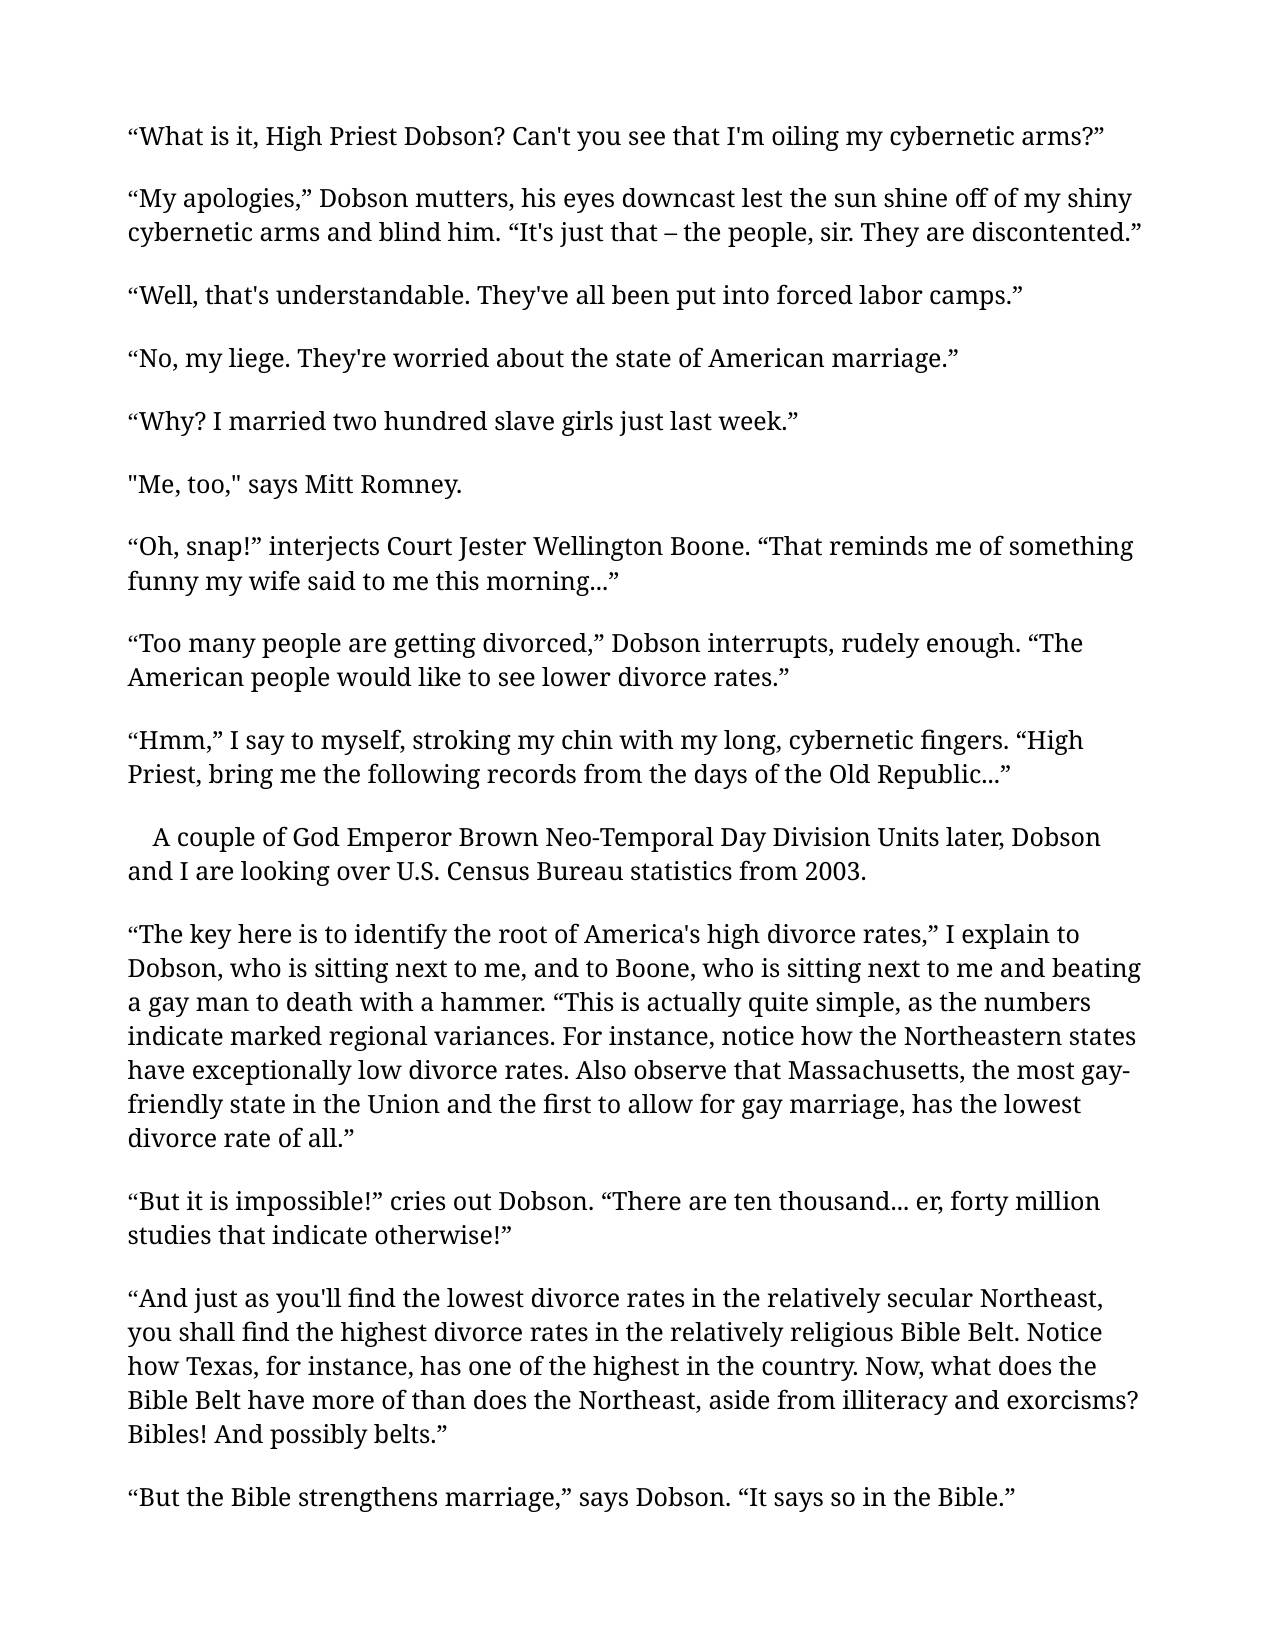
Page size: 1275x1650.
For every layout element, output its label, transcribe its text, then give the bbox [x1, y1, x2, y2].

text A couple of God Emperor Brown Neo-Temporal Day Division Units later, Dobson and I are looking over U.S. Census Bureau statistics from 2003. [127, 820, 1147, 888]
text “Oh, snap!” interjects Court Jester Wellington Boone. “That reminds me of something funny my wife said to me this morning...” [127, 529, 1147, 597]
text “The key here is to identify the root of America's high divorce rates,” I explain to Dobson, who is sitting next to me, and to Boone, who is sitting next to me and beating a gay man to death with a hammer. “This is actually quite simple, as the numbers indicate marked regional variances. For instance, notice how the Northeastern states have exceptionally low divorce rates. Also observe that Massachusetts, the most gay-friendly state in the Union and the first to allow for gay marriage, has the lowest divorce rate of all.” [127, 917, 1147, 1155]
text “But it is impossible!” cries out Dobson. “There are ten thousand... er, forty million studies that indicate otherwise!” [127, 1184, 1147, 1252]
text “Hmm,” I say to myself, stroking my chin with my long, cybernetic fingers. “High Priest, bring me the following records from the days of the Old Republic...” [127, 723, 1147, 791]
text “What is it, High Priest Dobson? Can't you see that I'm oiling my cybernetic arms?” [127, 118, 1147, 152]
text "Me, too," says Mitt Romney. [127, 466, 1147, 500]
text “Why? I married two hundred slave girls just last week.” [127, 403, 1147, 437]
text “But the Bible strengthens marriage,” says Dobson. “It says so in the Bible.” [127, 1480, 1147, 1514]
text “Too many people are getting divorced,” Dobson interrupts, rudely enough. “The American people would like to see lower divorce rates.” [127, 626, 1147, 694]
text “No, my liege. They're worried about the state of American marriage.” [127, 341, 1147, 375]
text “And just as you'll find the lowest divorce rates in the relatively secular Northeast, you shall find the highest divorce rates in the relatively religious Bible Belt. Notice how Texas, for instance, has one of the highest in the country. Now, what does the Bible Belt have more of than does the Northeast, aside from illiteracy and exorcisms? Bibles! And possibly belts.” [127, 1281, 1147, 1451]
text “Well, that's understandable. They've all been put into forced labor camps.” [127, 278, 1147, 312]
text “My apologies,” Dobson mutters, his eyes downcast lest the sun shine off of my shiny cybernetic arms and blind him. “It's just that – the people, sir. They are discontented.” [127, 181, 1147, 249]
